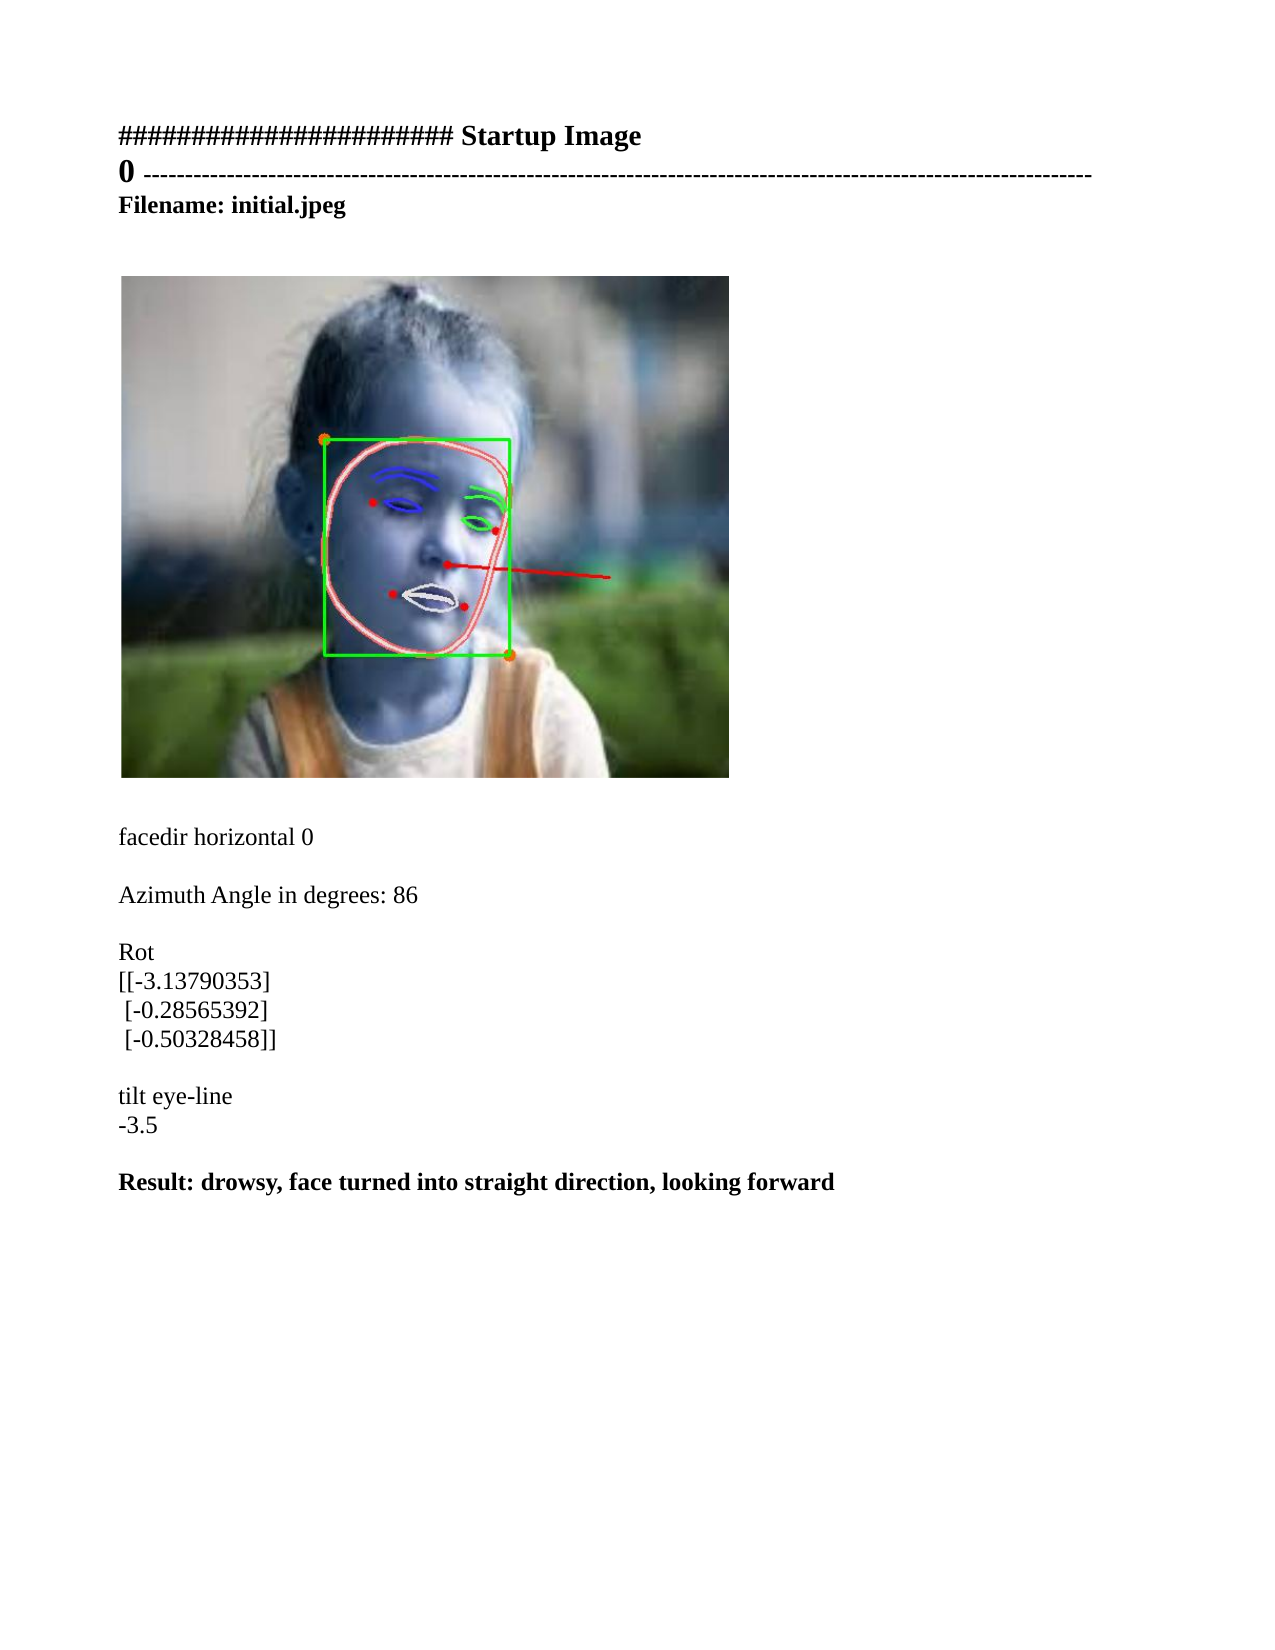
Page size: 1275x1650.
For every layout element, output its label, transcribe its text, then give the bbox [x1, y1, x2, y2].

text [-0.50328458]] [118, 1024, 1157, 1052]
text Filename: initial.jpeg [118, 190, 1157, 219]
text -3.5 [118, 1110, 1157, 1139]
text Azimuth Angle in degrees: 86 [118, 880, 1157, 909]
text [[-3.13790353] [118, 966, 1157, 995]
text tilt eye-line [118, 1081, 1157, 1110]
text Rot [118, 937, 1157, 966]
text 0 ------------------------------------------------------------------------------------------------------------------ [118, 152, 1157, 190]
text ####################### Startup Image [118, 118, 1157, 152]
text [-0.28565392] [118, 995, 1157, 1024]
picture [121, 276, 729, 779]
text Result: drowsy, face turned into straight direction, looking forward [118, 1167, 1157, 1196]
text facedir horizontal 0 [118, 822, 1157, 851]
